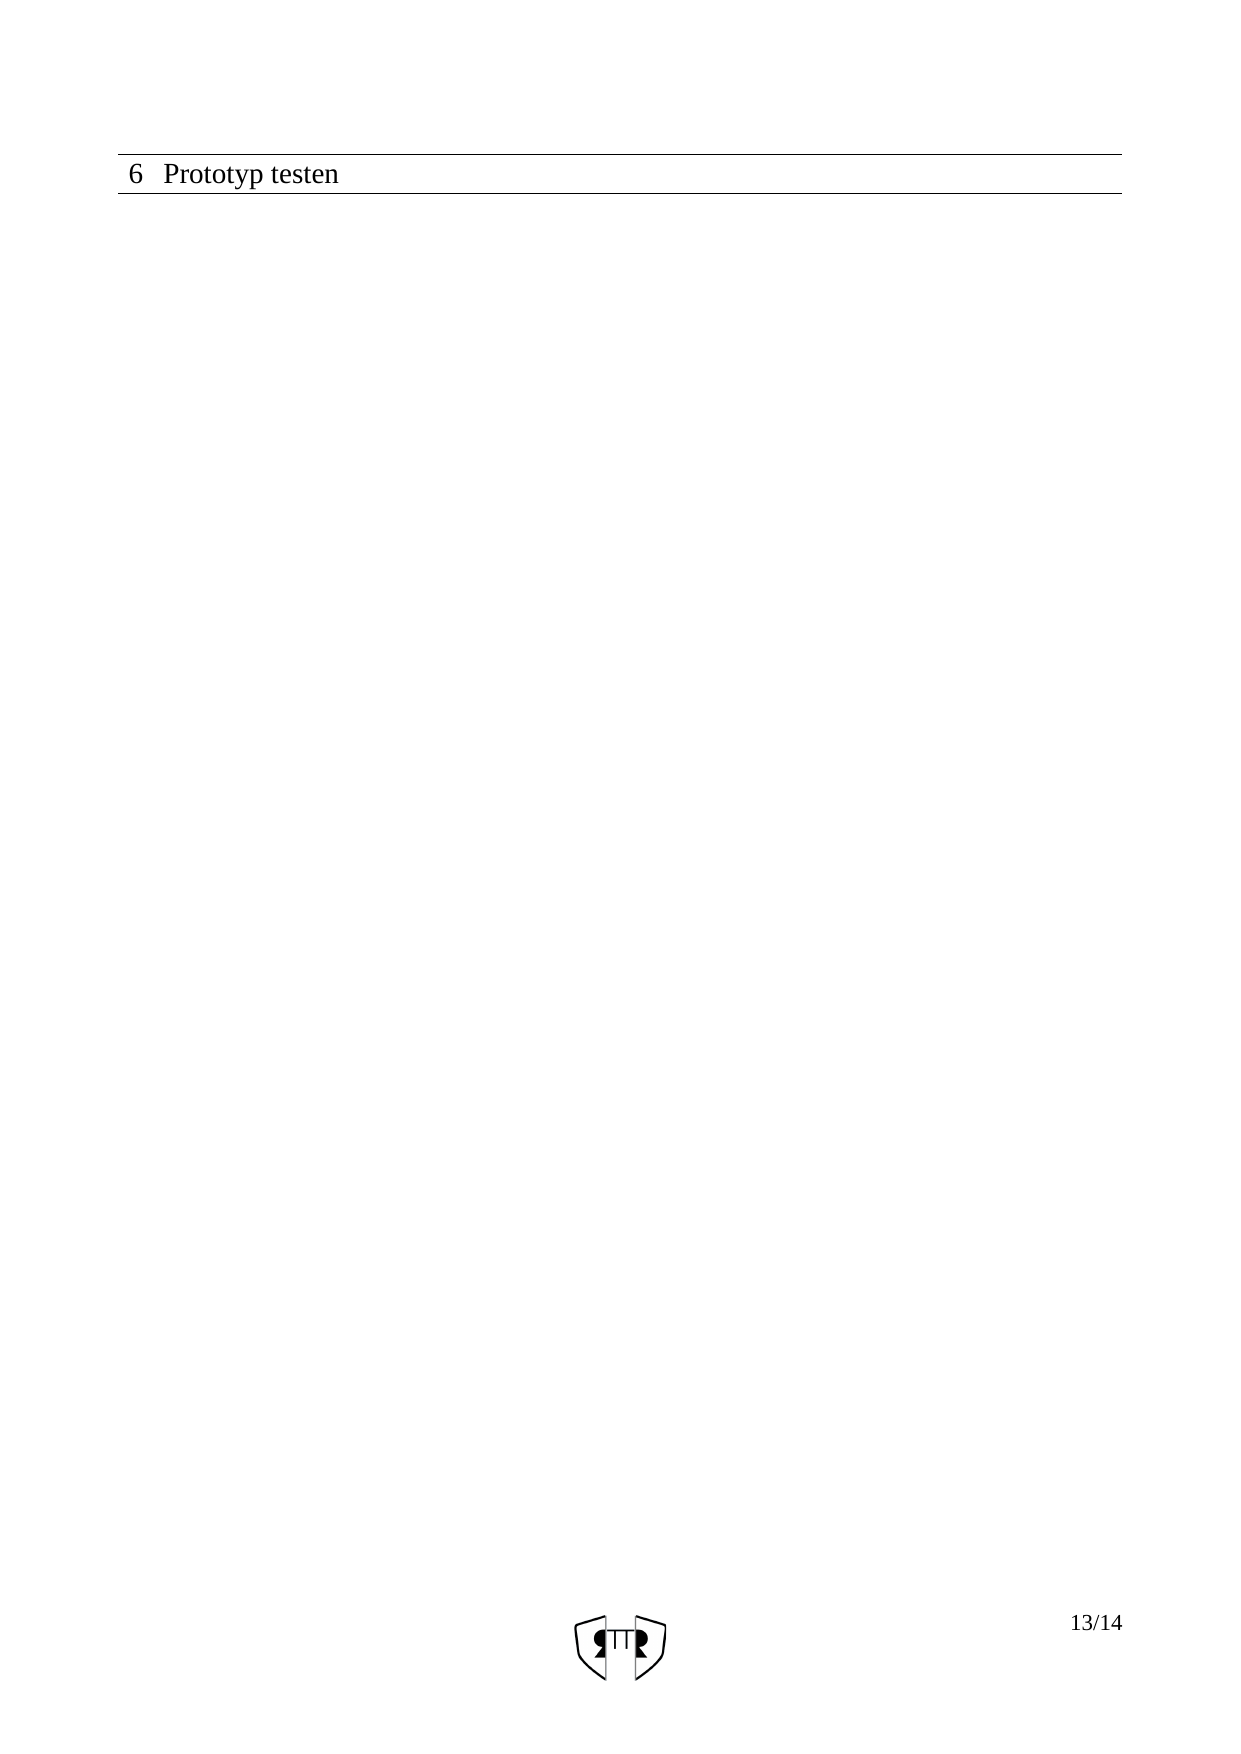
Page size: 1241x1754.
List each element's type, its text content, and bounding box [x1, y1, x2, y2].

picture [574, 1615, 667, 1681]
subtitle Prototyp testen [118, 155, 1122, 193]
